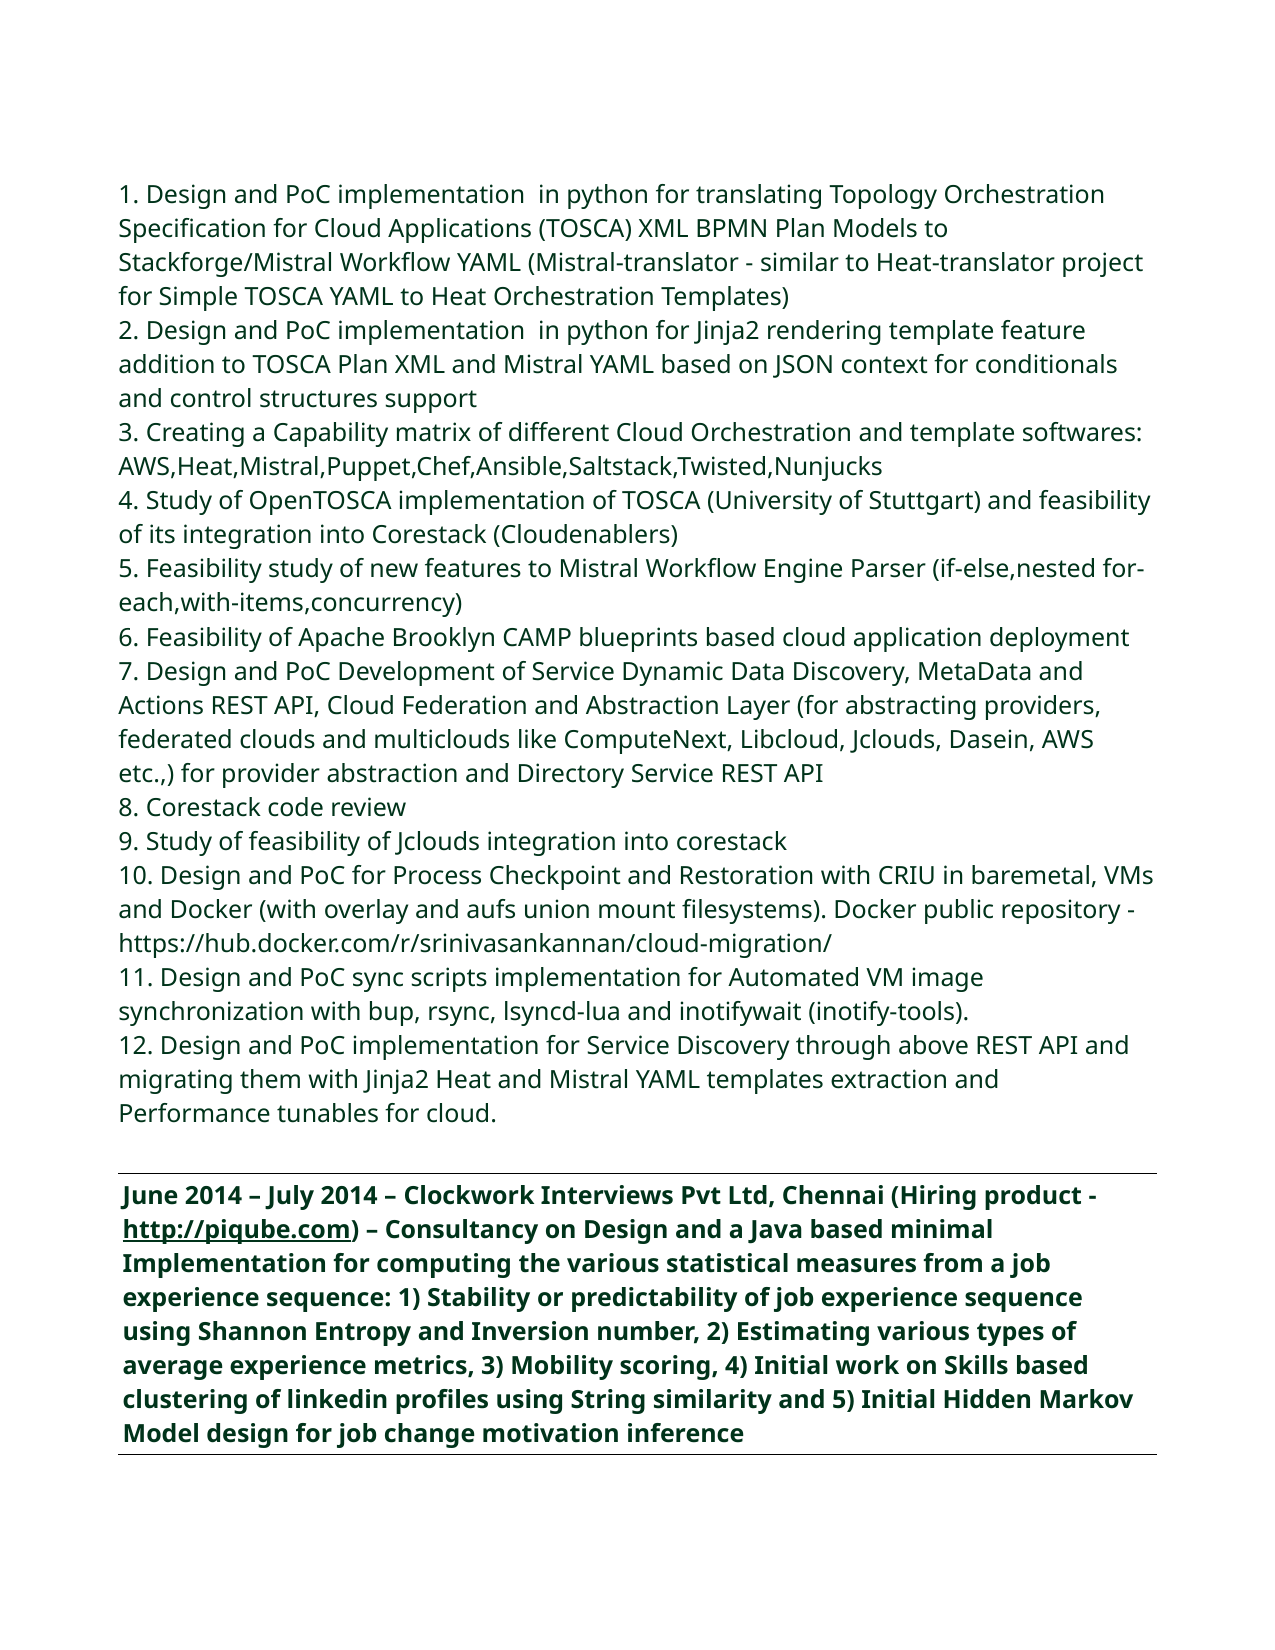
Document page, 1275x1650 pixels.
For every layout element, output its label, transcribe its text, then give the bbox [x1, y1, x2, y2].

text 3. Creating a Capability matrix of different Cloud Orchestration and template softwares: AWS,Heat,Mistral,Puppet,Chef,Ansible,Saltstack,Twisted,Nunjucks [118, 415, 1157, 483]
text 10. Design and PoC for Process Checkpoint and Restoration with CRIU in baremetal, VMs and Docker (with overlay and aufs union mount filesystems). Docker public repository - https://hub.docker.com/r/srinivasankannan/cloud-migration/ [118, 858, 1157, 960]
text 12. Design and PoC implementation for Service Discovery through above REST API and migrating them with Jinja2 Heat and Mistral YAML templates extraction and Performance tunables for cloud. [118, 1028, 1157, 1130]
text 8. Corestack code review [118, 789, 1157, 823]
text June 2014 – July 2014 – Clockwork Interviews Pvt Ltd, Chennai (Hiring product - http://piqube.com) – Consultancy on Design and a Java based minimal Implementation for computing the various statistical measures from a job experience sequence: 1) Stability or predictability of job experience sequence using Shannon Entropy and Inversion number, 2) Estimating various types of average experience metrics, 3) Mobility scoring, 4) Initial work on Skills based clustering of linkedin profiles using String similarity and 5) Initial Hidden Markov Model design for job change motivation inference [118, 1174, 1157, 1454]
text 1. Design and PoC implementation in python for translating Topology Orchestration Specification for Cloud Applications (TOSCA) XML BPMN Plan Models to Stackforge/Mistral Workflow YAML (Mistral-translator - similar to Heat-translator project for Simple TOSCA YAML to Heat Orchestration Templates) [118, 176, 1157, 313]
text 9. Study of feasibility of Jclouds integration into corestack [118, 823, 1157, 858]
text 4. Study of OpenTOSCA implementation of TOSCA (University of Stuttgart) and feasibility of its integration into Corestack (Cloudenablers) [118, 483, 1157, 551]
text 5. Feasibility study of new features to Mistral Workflow Engine Parser (if-else,nested for-each,with-items,concurrency) [118, 551, 1157, 619]
text 7. Design and PoC Development of Service Dynamic Data Discovery, MetaData and Actions REST API, Cloud Federation and Abstraction Layer (for abstracting providers, federated clouds and multiclouds like ComputeNext, Libcloud, Jclouds, Dasein, AWS etc.,) for provider abstraction and Directory Service REST API [118, 653, 1157, 789]
text 2. Design and PoC implementation in python for Jinja2 rendering template feature addition to TOSCA Plan XML and Mistral YAML based on JSON context for conditionals and control structures support [118, 313, 1157, 415]
text 11. Design and PoC sync scripts implementation for Automated VM image synchronization with bup, rsync, lsyncd-lua and inotifywait (inotify-tools). [118, 960, 1157, 1028]
text 6. Feasibility of Apache Brooklyn CAMP blueprints based cloud application deployment [118, 619, 1157, 653]
